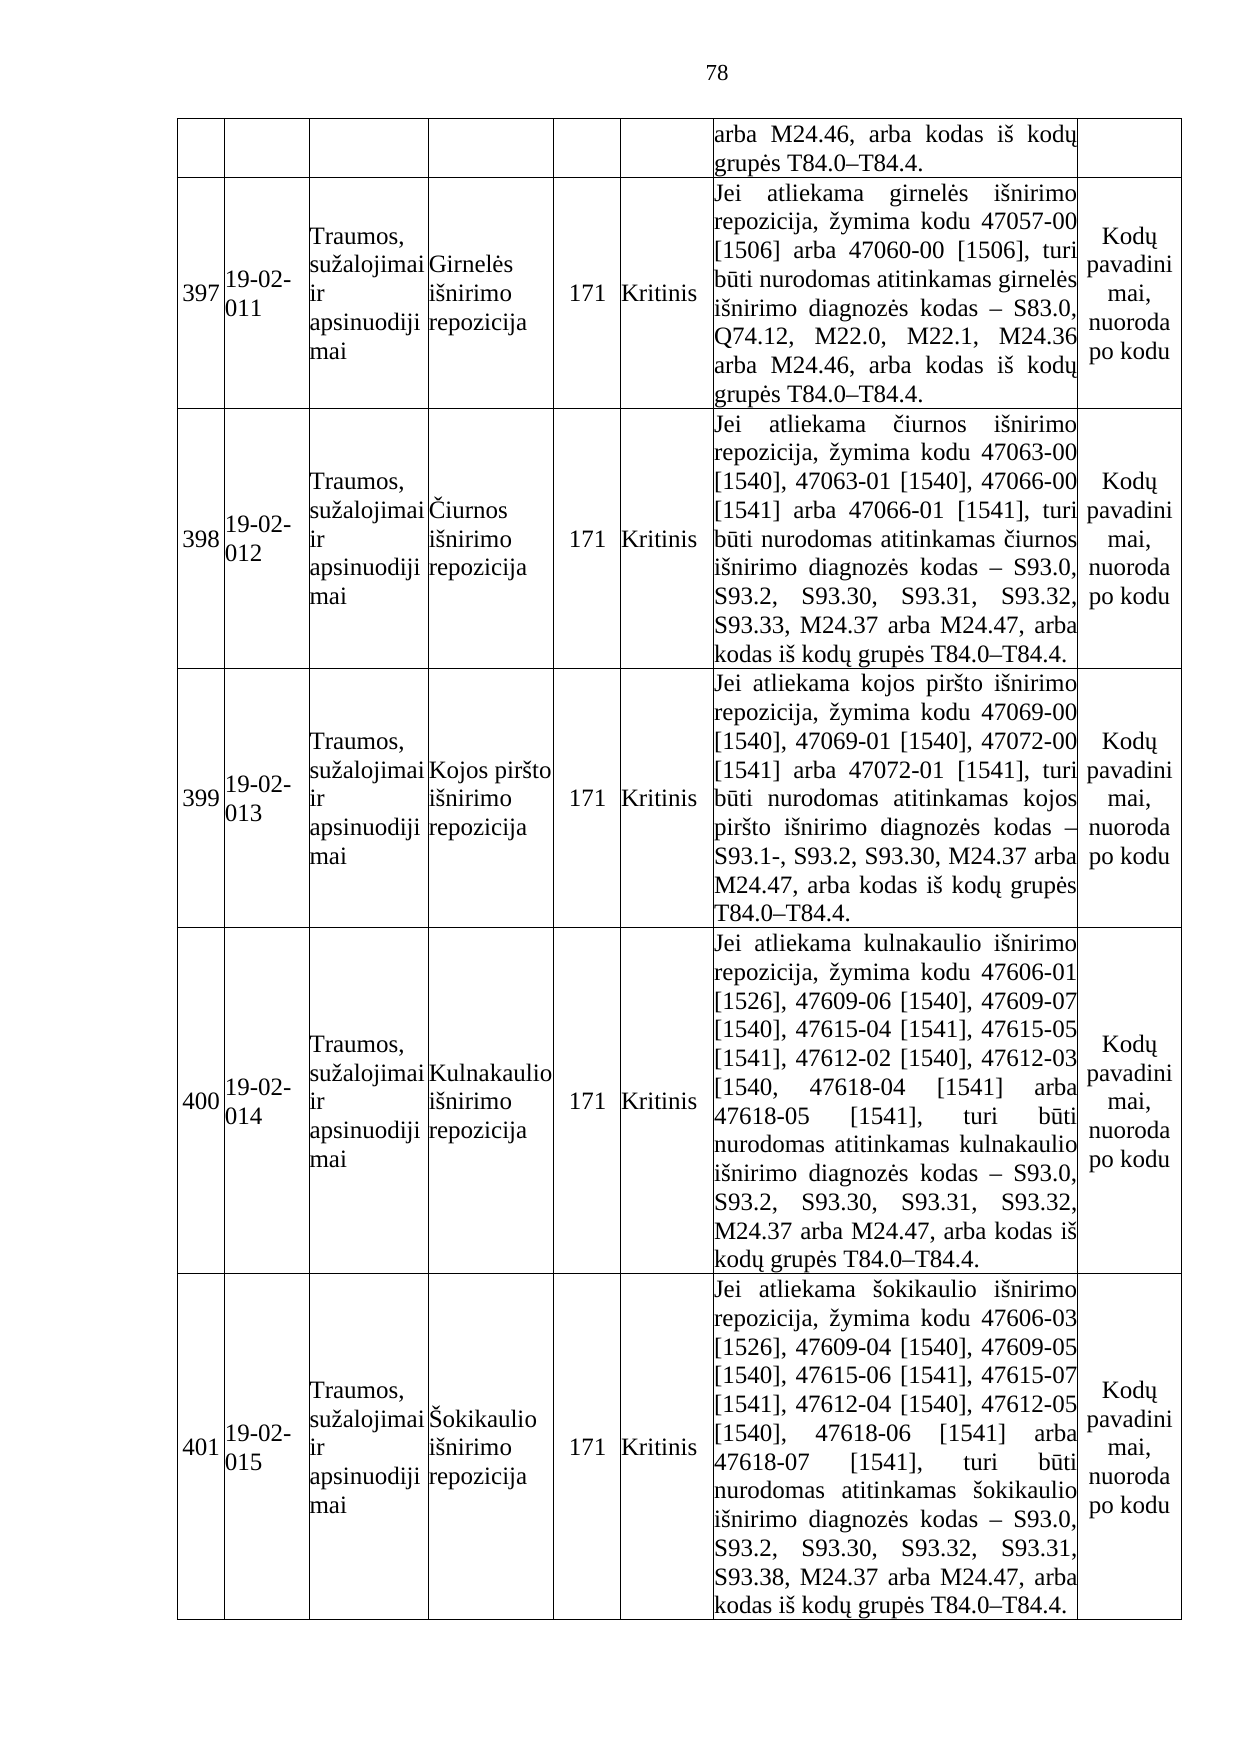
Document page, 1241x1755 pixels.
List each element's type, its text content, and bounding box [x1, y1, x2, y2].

table_cell Kodų pavadinimai, nuoroda po kodu [1078, 178, 1181, 408]
table_cell [225, 119, 309, 177]
table_cell 19-02-011 [225, 178, 309, 408]
table_cell Traumos, sužalojimai ir apsinuodijimai [310, 1274, 428, 1619]
table_cell [621, 119, 713, 177]
table_cell [178, 119, 224, 177]
table_cell Kritinis [621, 409, 713, 667]
table_cell 171 [554, 178, 620, 408]
table_cell Jei atliekama kojos piršto išnirimo repozicija, žymima kodu 47069-00 [1540], 47069-01 [1540], 47072-00 [1541] arba 47072-01 [1541], turi būti nurodomas atitinkamas kojos piršto išnirimo diagnozės kodas – S93.1-, S93.2, S93.30, M24.37 arba M24.47, arba kodas iš kodų grupės T84.0–T84.4. [714, 669, 1077, 927]
table_cell [429, 119, 553, 177]
table_cell 399 [178, 669, 224, 927]
table_cell Jei atliekama girnelės išnirimo repozicija, žymima kodu 47057-00 [1506] arba 47060-00 [1506], turi būti nurodomas atitinkamas girnelės išnirimo diagnozės kodas – S83.0, Q74.12, M22.0, M22.1, M24.36 arba M24.46, arba kodas iš kodų grupės T84.0–T84.4. [714, 178, 1077, 408]
table_cell 171 [554, 1274, 620, 1619]
table_cell [1078, 119, 1181, 177]
table_cell Kodų pavadinimai, nuoroda po kodu [1078, 928, 1181, 1273]
table_cell Traumos, sužalojimai ir apsinuodijimai [310, 409, 428, 667]
table_cell 19-02-012 [225, 409, 309, 667]
table_cell [554, 119, 620, 177]
table_cell Kritinis [621, 669, 713, 927]
table_cell Kritinis [621, 1274, 713, 1619]
table_cell Kritinis [621, 178, 713, 408]
table_cell 19-02-014 [225, 928, 309, 1273]
table_cell 171 [554, 409, 620, 667]
table_cell Traumos, sužalojimai ir apsinuodijimai [310, 669, 428, 927]
table_cell 171 [554, 928, 620, 1273]
table_cell Kodų pavadinimai, nuoroda po kodu [1078, 669, 1181, 927]
table_cell 400 [178, 928, 224, 1273]
table_cell 171 [554, 669, 620, 927]
table_cell Jei atliekama čiurnos išnirimo repozicija, žymima kodu 47063-00 [1540], 47063-01 [1540], 47066-00 [1541] arba 47066-01 [1541], turi būti nurodomas atitinkamas čiurnos išnirimo diagnozės kodas – S93.0, S93.2, S93.30, S93.31, S93.32, S93.33, M24.37 arba M24.47, arba kodas iš kodų grupės T84.0–T84.4. [714, 409, 1077, 667]
table_cell Jei atliekama šokikaulio išnirimo repozicija, žymima kodu 47606-03 [1526], 47609-04 [1540], 47609-05 [1540], 47615-06 [1541], 47615-07 [1541], 47612-04 [1540], 47612-05 [1540], 47618-06 [1541] arba 47618-07 [1541], turi būti nurodomas atitinkamas šokikaulio išnirimo diagnozės kodas – S93.0, S93.2, S93.30, S93.32, S93.31, S93.38, M24.37 arba M24.47, arba kodas iš kodų grupės T84.0–T84.4. [714, 1274, 1077, 1619]
table_cell Čiurnos išnirimo repozicija [429, 409, 553, 667]
table_cell 398 [178, 409, 224, 667]
table_cell Kodų pavadinimai, nuoroda po kodu [1078, 1274, 1181, 1619]
table_cell Jei atliekama kulnakaulio išnirimo repozicija, žymima kodu 47606-01 [1526], 47609-06 [1540], 47609-07 [1540], 47615-04 [1541], 47615-05 [1541], 47612-02 [1540], 47612-03 [1540, 47618-04 [1541] arba 47618-05 [1541], turi būti nurodomas atitinkamas kulnakaulio išnirimo diagnozės kodas – S93.0, S93.2, S93.30, S93.31, S93.32, M24.37 arba M24.47, arba kodas iš kodų grupės T84.0–T84.4. [714, 928, 1077, 1273]
table_cell [310, 119, 428, 177]
table_cell Šokikaulio išnirimo repozicija [429, 1274, 553, 1619]
table_cell Kritinis [621, 928, 713, 1273]
table_cell 19-02-013 [225, 669, 309, 927]
table_cell Kojos piršto išnirimo repozicija [429, 669, 553, 927]
table_cell Kodų pavadinimai, nuoroda po kodu [1078, 409, 1181, 667]
table_cell 401 [178, 1274, 224, 1619]
table_cell arba M24.46, arba kodas iš kodų grupės T84.0–T84.4. [714, 119, 1077, 177]
table_cell Traumos, sužalojimai ir apsinuodijimai [310, 178, 428, 408]
table_cell 397 [178, 178, 224, 408]
table_cell Girnelės išnirimo repozicija [429, 178, 553, 408]
table_cell 19-02-015 [225, 1274, 309, 1619]
table_cell Kulnakaulio išnirimo repozicija [429, 928, 553, 1273]
table_cell Traumos, sužalojimai ir apsinuodijimai [310, 928, 428, 1273]
